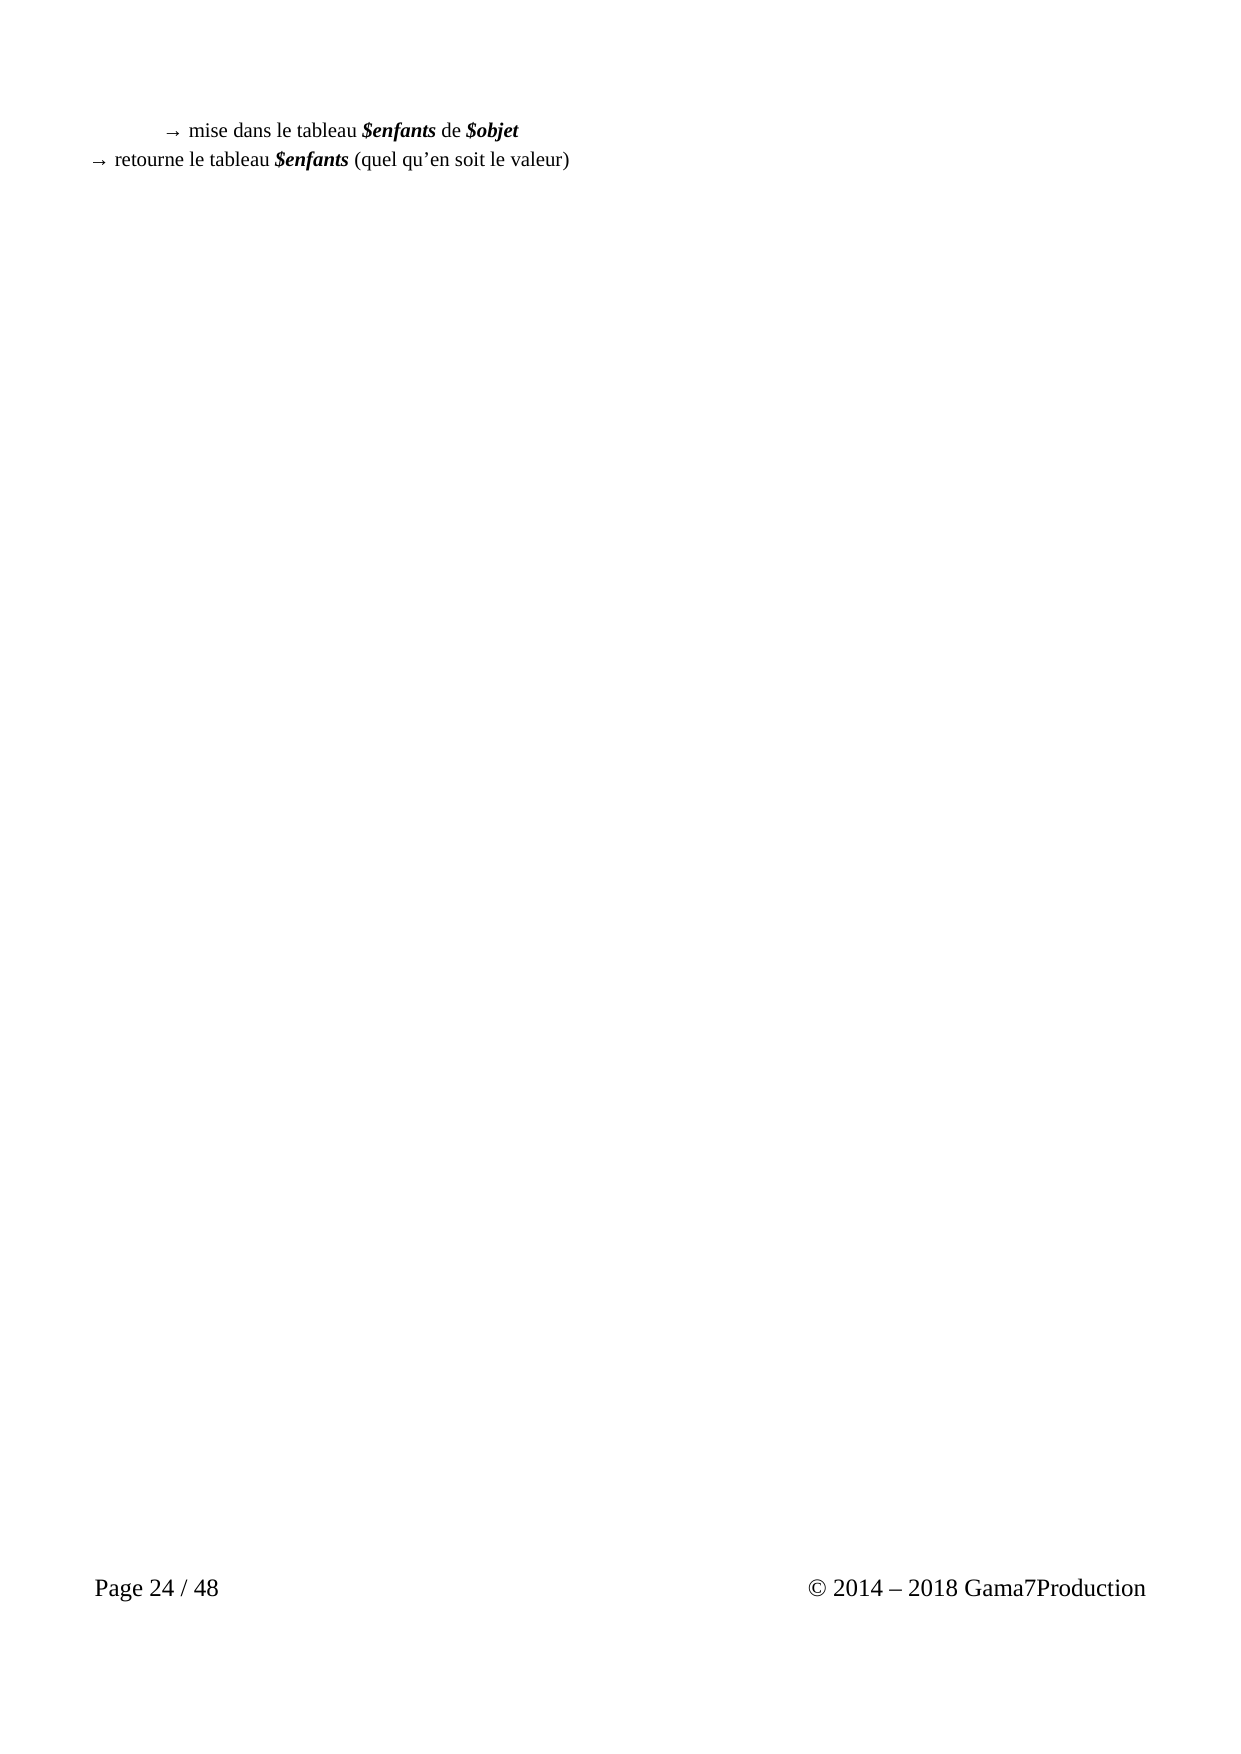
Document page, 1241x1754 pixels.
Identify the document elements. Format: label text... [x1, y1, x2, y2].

text → mise dans le tableau $enfants de $objet [88, 118, 1152, 142]
text → retourne le tableau $enfants (quel qu’en soit le valeur) [88, 147, 1152, 171]
